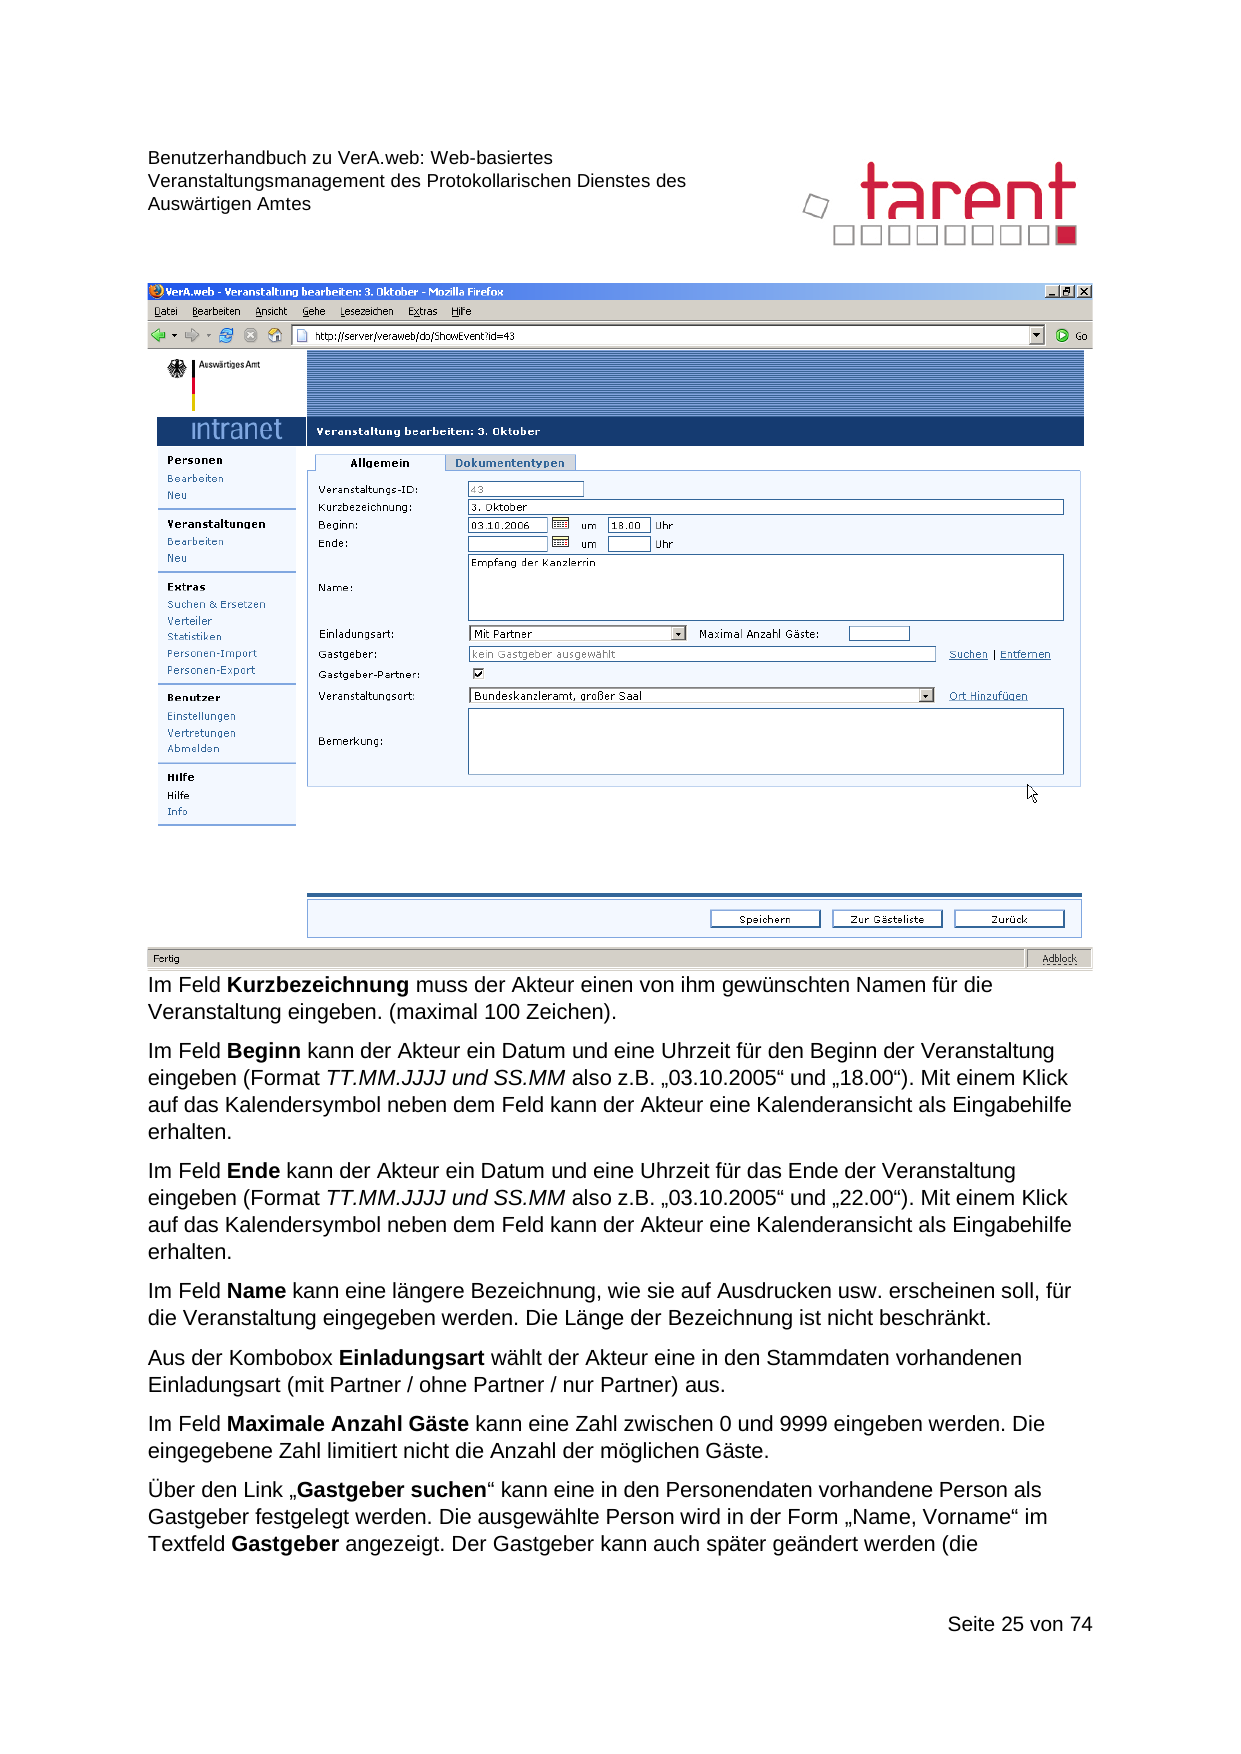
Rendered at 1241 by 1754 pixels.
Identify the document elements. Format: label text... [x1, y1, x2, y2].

text Über den Link „Gastgeber suchen“ kann eine in den Personendaten vorhandene Person als Gastgeber festgelegt werden. Die ausgewählte Person wird in der Form „Name, Vorname“ im Textfeld Gastgeber angezeigt. Der Gastgeber kann auch später geändert werden (die [148, 1478, 1092, 1556]
text Im Feld Ende kann der Akteur ein Datum und eine Uhrzeit für das Ende der Veranstaltung eingeben (Format TT.MM.JJJJ und SS.MM also z.B. „03.10.2005“ und „22.00“). Mit einem Klick auf das Kalendersymbol neben dem Feld kann der Akteur eine Kalenderansicht als Eingabehilfe erhalten. [148, 1159, 1092, 1264]
text Im Feld Maximale Anzahl Gäste kann eine Zahl zwischen 0 und 9999 eingeben werden. Die eingegebene Zahl limitiert nicht die Anzahl der möglichen Gäste. [148, 1411, 1092, 1463]
picture [790, 151, 1091, 255]
text Im Feld Kurzbezeichnung muss der Akteur einen von ihm gewünschten Namen für die Veranstaltung eingeben. (maximal 100 Zeichen). [148, 971, 1092, 1024]
text Im Feld Beginn kann der Akteur ein Datum und eine Uhrzeit für den Beginn der Veranstaltung eingeben (Format TT.MM.JJJJ und SS.MM also z.B. „03.10.2005“ und „18.00“). Mit einem Klick auf das Kalendersymbol neben dem Feld kann der Akteur eine Kalenderansicht als Eingabehilfe erhalten. [148, 1039, 1092, 1144]
text Im Feld Name kann eine längere Bezeichnung, wie sie auf Ausdrucken usw. erscheinen soll, für die Veranstaltung eingegeben werden. Die Länge der Bezeichnung ist nicht beschränkt. [148, 1279, 1092, 1330]
text Aus der Kombobox Einladungsart wählt der Akteur eine in den Stammdaten vorhandenen Einladungsart (mit Partner / ohne Partner / nur Partner) aus. [148, 1345, 1092, 1396]
picture [147, 283, 1093, 971]
